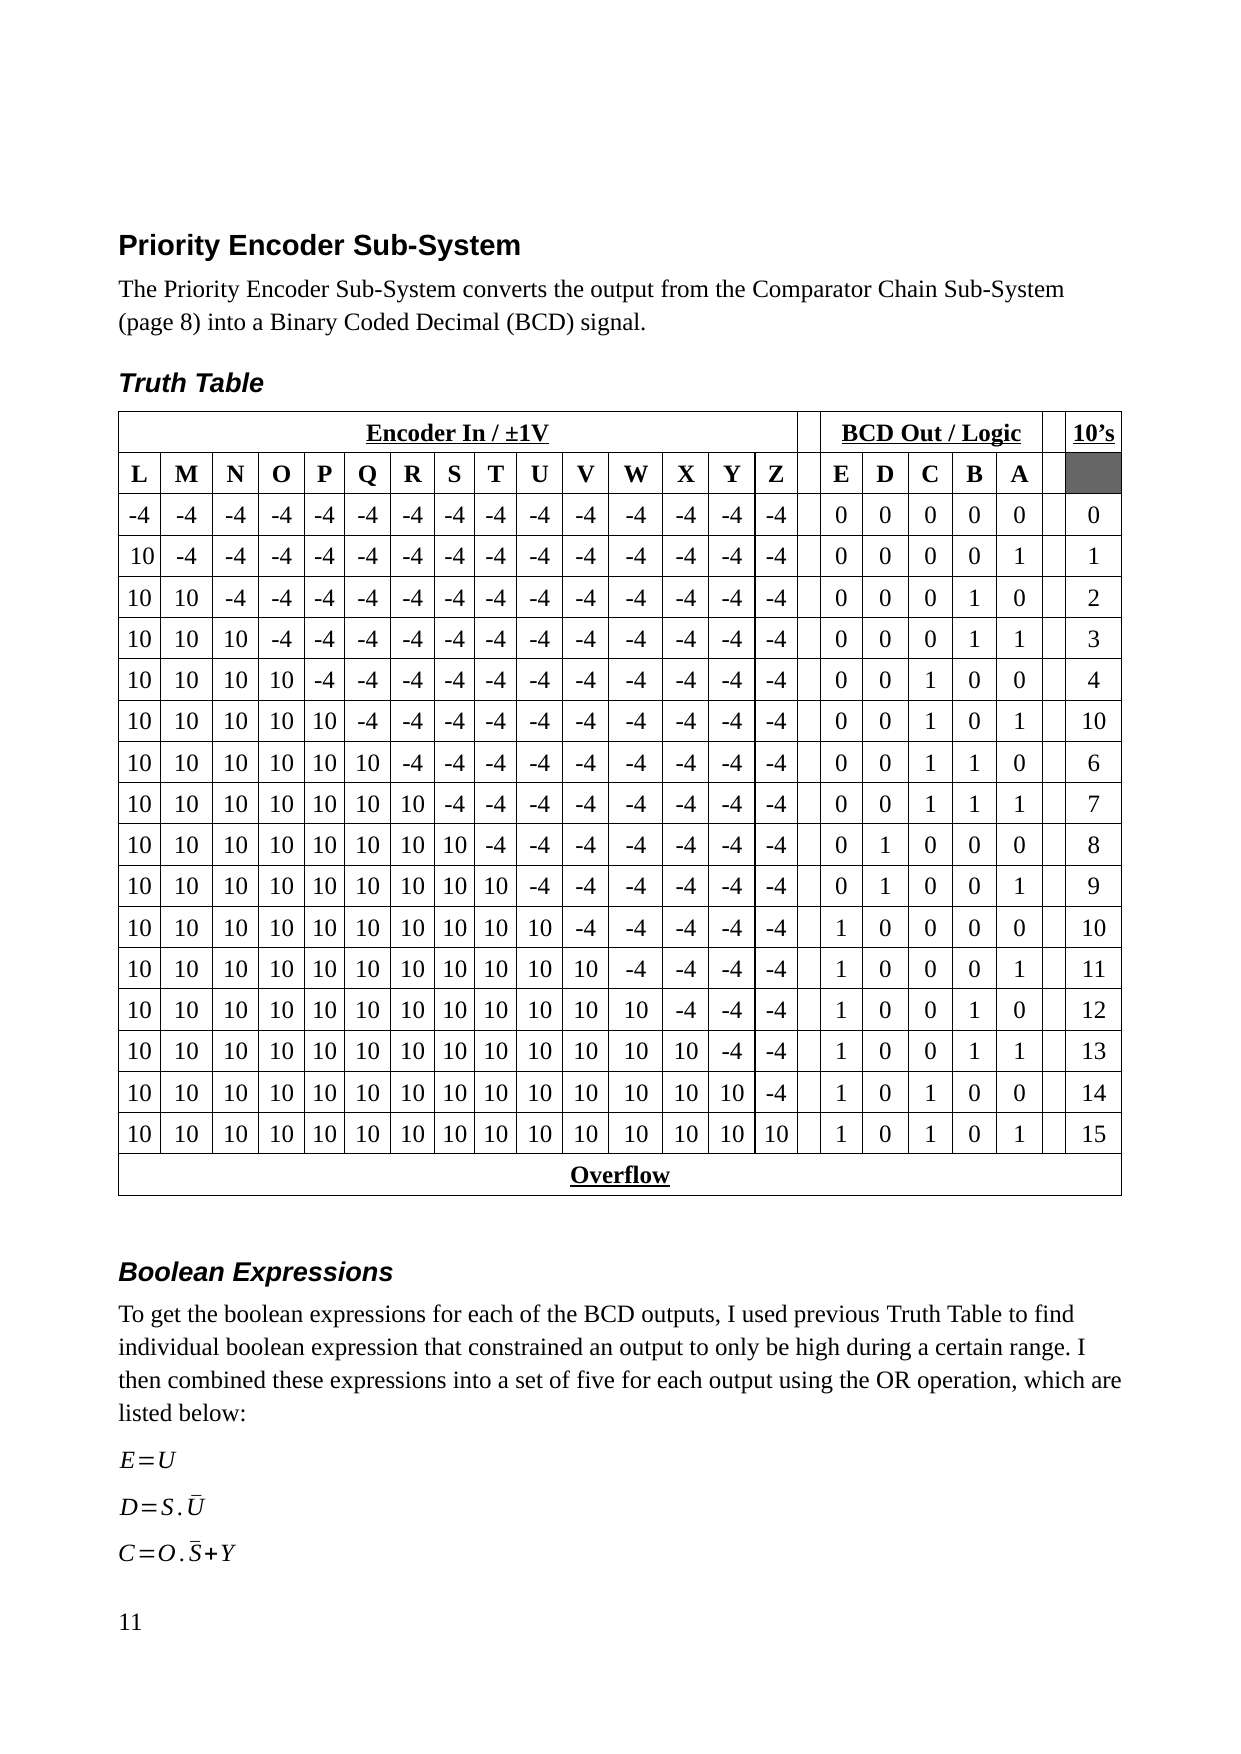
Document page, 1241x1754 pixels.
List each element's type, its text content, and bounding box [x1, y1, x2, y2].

table_cell 0 [909, 577, 952, 617]
table_cell 10 [391, 989, 434, 1029]
table_cell 1 [953, 618, 996, 658]
table_cell 0 [821, 742, 862, 782]
table_cell 0 [863, 989, 908, 1029]
table_cell 0 [997, 989, 1042, 1029]
table_cell 10 [259, 659, 304, 699]
table_cell 10 [391, 824, 434, 864]
table_cell 10 [435, 907, 474, 947]
table_cell [1043, 1072, 1065, 1112]
table_cell 10 [391, 907, 434, 947]
table_cell -4 [475, 742, 516, 782]
table_cell 0 [821, 659, 862, 699]
table_cell [798, 1113, 820, 1153]
table_header Encoder In / ±1V [119, 412, 797, 452]
table_cell 1 [1066, 536, 1121, 576]
table_cell 0 [821, 783, 862, 823]
table_cell W [609, 453, 662, 493]
table_cell 0 [909, 948, 952, 988]
table_cell [1043, 1113, 1065, 1153]
table_cell B [953, 453, 996, 493]
table_cell 10 [213, 742, 258, 782]
table_cell 1 [821, 1113, 862, 1153]
table_cell 10 [391, 866, 434, 906]
table_cell 0 [909, 494, 952, 534]
table_cell -4 [475, 536, 516, 576]
table_cell 0 [863, 1031, 908, 1071]
table_cell 10 [563, 1031, 608, 1071]
table_cell 10 [435, 1031, 474, 1071]
table_cell -4 [609, 948, 662, 988]
table_cell 0 [863, 783, 908, 823]
subtitle Boolean Expressions [118, 1256, 1122, 1287]
table_cell 10 [391, 1072, 434, 1112]
table_cell 0 [821, 577, 862, 617]
table_cell 0 [997, 577, 1042, 617]
table_cell -4 [305, 536, 344, 576]
table_cell -4 [563, 536, 608, 576]
table_cell -4 [435, 494, 474, 534]
table_cell 10 [709, 1072, 754, 1112]
table_cell 0 [863, 1113, 908, 1153]
table_cell 1 [821, 989, 862, 1029]
table_cell 0 [909, 989, 952, 1029]
table_cell Q [345, 453, 390, 493]
table_cell 14 [1066, 1072, 1121, 1112]
table_cell 0 [909, 866, 952, 906]
table_cell 10 [475, 948, 516, 988]
table_cell 10 [119, 824, 160, 864]
table_cell -4 [475, 701, 516, 741]
table_cell 10 [161, 577, 212, 617]
table_cell 10 [305, 701, 344, 741]
table_cell 10 [345, 1031, 390, 1071]
table_cell 1 [909, 742, 952, 782]
table_cell 10 [259, 824, 304, 864]
table_cell -4 [609, 494, 662, 534]
table_cell 10 [345, 1072, 390, 1112]
table_cell 10 [119, 866, 160, 906]
table_cell -4 [709, 536, 754, 576]
table_cell 10 [663, 1113, 708, 1153]
table_cell 10 [119, 577, 160, 617]
table_cell 1 [909, 783, 952, 823]
table_cell 10 [213, 824, 258, 864]
table_cell -4 [709, 659, 754, 699]
table_cell 10 [161, 618, 212, 658]
table_cell 10 [259, 866, 304, 906]
table_cell 1 [953, 783, 996, 823]
table_cell [1043, 701, 1065, 741]
table_cell -4 [709, 783, 754, 823]
table_cell [1043, 453, 1065, 493]
table_cell -4 [391, 494, 434, 534]
table_cell 10 [161, 1031, 212, 1071]
table_cell -4 [756, 989, 797, 1029]
table_cell 10 [119, 659, 160, 699]
table_cell 13 [1066, 1031, 1121, 1071]
table_cell [798, 494, 820, 534]
table_cell 10 [563, 989, 608, 1029]
table_cell -4 [119, 494, 160, 534]
table_cell -4 [663, 907, 708, 947]
table_cell 10 [119, 701, 160, 741]
table_cell [1043, 742, 1065, 782]
table_cell -4 [475, 783, 516, 823]
table_cell 10 [435, 989, 474, 1029]
table_cell 10 [609, 989, 662, 1029]
table_cell -4 [709, 577, 754, 617]
table_cell 10 [259, 1072, 304, 1112]
table_cell 0 [863, 948, 908, 988]
table_cell 10 [517, 907, 562, 947]
table_cell -4 [517, 659, 562, 699]
table_cell 10 [345, 907, 390, 947]
table_cell -4 [563, 742, 608, 782]
table_cell 10 [475, 1113, 516, 1153]
table_cell R [391, 453, 434, 493]
table_cell 10 [119, 536, 160, 576]
table_cell 10 [161, 866, 212, 906]
table_cell 10 [259, 948, 304, 988]
table_cell -4 [391, 742, 434, 782]
table_cell 0 [863, 618, 908, 658]
table_cell T [475, 453, 516, 493]
table_header [798, 412, 820, 452]
table_cell [1043, 824, 1065, 864]
table_cell 0 [997, 494, 1042, 534]
table_cell -4 [517, 824, 562, 864]
table_cell -4 [435, 659, 474, 699]
table_cell -4 [475, 659, 516, 699]
table_cell 10 [435, 948, 474, 988]
table_cell 10 [119, 1031, 160, 1071]
table_cell -4 [391, 577, 434, 617]
table_cell A [997, 453, 1042, 493]
subtitle Truth Table [118, 367, 1122, 398]
table_header BCD Out / Logic [821, 412, 1042, 452]
table_cell 1 [997, 618, 1042, 658]
table_cell O [259, 453, 304, 493]
table_cell 10 [259, 907, 304, 947]
table_cell 1 [997, 701, 1042, 741]
table_cell 10 [517, 948, 562, 988]
table_cell -4 [517, 618, 562, 658]
table_cell -4 [345, 536, 390, 576]
table_cell -4 [663, 866, 708, 906]
table_cell -4 [756, 577, 797, 617]
table_cell 10 [161, 1113, 212, 1153]
table_cell 10 [345, 824, 390, 864]
table_cell -4 [345, 577, 390, 617]
table_cell -4 [517, 701, 562, 741]
table_cell 10 [609, 1072, 662, 1112]
table_cell C [909, 453, 952, 493]
table_cell 1 [953, 742, 996, 782]
table_cell -4 [391, 659, 434, 699]
table_cell 0 [953, 866, 996, 906]
table_cell [798, 618, 820, 658]
table_cell [798, 1031, 820, 1071]
table_cell [1043, 783, 1065, 823]
table_cell D [863, 453, 908, 493]
table_cell -4 [563, 866, 608, 906]
table_cell 10 [161, 742, 212, 782]
table_cell -4 [435, 783, 474, 823]
table_cell -4 [305, 577, 344, 617]
table_cell -4 [756, 494, 797, 534]
table_cell [1043, 989, 1065, 1029]
table_cell 10 [259, 989, 304, 1029]
table_cell 0 [863, 1072, 908, 1112]
table_cell 7 [1066, 783, 1121, 823]
table_cell -4 [709, 989, 754, 1029]
table_cell -4 [756, 701, 797, 741]
table_cell 0 [863, 659, 908, 699]
table_cell -4 [517, 783, 562, 823]
table_cell [1043, 948, 1065, 988]
table_cell 10 [563, 1113, 608, 1153]
table_cell -4 [709, 701, 754, 741]
table_cell 10 [213, 783, 258, 823]
table_cell [1043, 618, 1065, 658]
table_cell -4 [609, 659, 662, 699]
table_cell 1 [909, 1113, 952, 1153]
table_cell 1 [997, 783, 1042, 823]
table_cell [798, 453, 820, 493]
table_cell 1 [997, 866, 1042, 906]
table_cell -4 [609, 742, 662, 782]
table_cell -4 [663, 948, 708, 988]
table_cell 1 [821, 907, 862, 947]
table_cell 10 [663, 1031, 708, 1071]
text To get the boolean expressions for each of the BCD outputs, I used previous Truth Table to find individual boolean expression that constrained an output to only be high during a certain range. I then combined these expressions into a set of five for each output using the OR operation, which are listed below: [118, 1299, 1122, 1427]
table_cell Overflow [119, 1154, 1121, 1194]
table_cell 10 [213, 1113, 258, 1153]
table_cell [798, 742, 820, 782]
table_cell -4 [756, 1031, 797, 1071]
table_cell 10 [259, 1113, 304, 1153]
table_cell -4 [213, 577, 258, 617]
table_cell 10 [119, 742, 160, 782]
table_cell 10 [161, 824, 212, 864]
table_cell 0 [863, 907, 908, 947]
table_cell -4 [517, 742, 562, 782]
table_cell 0 [863, 701, 908, 741]
table_cell -4 [345, 659, 390, 699]
table_cell [1043, 907, 1065, 947]
table_cell -4 [563, 824, 608, 864]
table_cell 10 [119, 907, 160, 947]
table_cell 10 [435, 1113, 474, 1153]
table_cell 10 [1066, 907, 1121, 947]
table_cell 10 [345, 866, 390, 906]
table_cell 10 [259, 742, 304, 782]
table_cell -4 [756, 783, 797, 823]
table_cell 1 [821, 1072, 862, 1112]
table_cell 0 [863, 536, 908, 576]
table_cell -4 [756, 907, 797, 947]
table_cell 1 [997, 1113, 1042, 1153]
table_cell 10 [305, 1031, 344, 1071]
table_cell 10 [305, 742, 344, 782]
table_cell -4 [345, 701, 390, 741]
table_cell 1 [863, 866, 908, 906]
table_cell [798, 1072, 820, 1112]
table_header [1043, 412, 1065, 452]
table_cell -4 [345, 618, 390, 658]
table_cell 0 [863, 494, 908, 534]
table_cell 10 [213, 907, 258, 947]
table_cell 1 [997, 948, 1042, 988]
table_cell 0 [909, 824, 952, 864]
table_cell -4 [517, 494, 562, 534]
table_cell 1 [997, 536, 1042, 576]
table_cell -4 [663, 577, 708, 617]
table_cell 10 [213, 618, 258, 658]
table_cell 10 [475, 907, 516, 947]
table_cell 10 [119, 783, 160, 823]
table_cell -4 [435, 536, 474, 576]
table_cell 10 [435, 824, 474, 864]
table_cell 10 [345, 1113, 390, 1153]
table_cell N [213, 453, 258, 493]
table_cell 10 [1066, 701, 1121, 741]
table_cell 2 [1066, 577, 1121, 617]
table_cell 10 [305, 783, 344, 823]
table_cell 10 [213, 1072, 258, 1112]
table_cell 0 [953, 659, 996, 699]
table_cell -4 [609, 577, 662, 617]
table_cell 10 [161, 907, 212, 947]
table_cell 12 [1066, 989, 1121, 1029]
table_cell 0 [997, 1072, 1042, 1112]
table_cell 0 [909, 1031, 952, 1071]
table_cell -4 [161, 536, 212, 576]
table_cell 10 [161, 1072, 212, 1112]
table_cell 10 [259, 783, 304, 823]
table_cell 10 [119, 1113, 160, 1153]
table_cell 10 [161, 989, 212, 1029]
table_cell M [161, 453, 212, 493]
table_cell 3 [1066, 618, 1121, 658]
table_cell V [563, 453, 608, 493]
table_cell 10 [119, 948, 160, 988]
table_cell 10 [213, 948, 258, 988]
table_cell -4 [709, 742, 754, 782]
table_cell -4 [663, 989, 708, 1029]
table_cell 0 [863, 577, 908, 617]
table_cell 11 [1066, 948, 1121, 988]
table_cell U [517, 453, 562, 493]
table_cell 1 [997, 1031, 1042, 1071]
table_cell 0 [821, 866, 862, 906]
table_cell -4 [259, 577, 304, 617]
table_cell -4 [475, 494, 516, 534]
table_cell 0 [953, 494, 996, 534]
table_cell 8 [1066, 824, 1121, 864]
table_cell -4 [709, 866, 754, 906]
table_cell -4 [709, 618, 754, 658]
table_cell -4 [563, 907, 608, 947]
table_cell L [119, 453, 160, 493]
table_cell 1 [821, 1031, 862, 1071]
table_cell 0 [821, 618, 862, 658]
table_cell X [663, 453, 708, 493]
table_cell 1 [953, 1031, 996, 1071]
table_cell -4 [563, 659, 608, 699]
table_cell S [435, 453, 474, 493]
table_cell 0 [821, 824, 862, 864]
table_cell 10 [119, 1072, 160, 1112]
table_cell 10 [259, 1031, 304, 1071]
table_cell 10 [161, 948, 212, 988]
table_cell -4 [756, 948, 797, 988]
table_cell -4 [305, 494, 344, 534]
table_cell -4 [663, 783, 708, 823]
table_cell -4 [517, 536, 562, 576]
table_cell 10 [517, 1072, 562, 1112]
table_cell [798, 701, 820, 741]
table_cell 0 [863, 742, 908, 782]
table_cell 0 [821, 494, 862, 534]
table_cell -4 [563, 701, 608, 741]
table_cell -4 [391, 701, 434, 741]
table_cell -4 [663, 824, 708, 864]
table_cell 1 [953, 577, 996, 617]
table_cell 10 [305, 824, 344, 864]
table_cell -4 [756, 1072, 797, 1112]
table_cell 10 [609, 1031, 662, 1071]
table_cell 1 [909, 701, 952, 741]
table_cell 4 [1066, 659, 1121, 699]
table_cell [798, 659, 820, 699]
table_cell [798, 536, 820, 576]
table_cell -4 [563, 577, 608, 617]
table_cell 0 [821, 536, 862, 576]
subtitle Priority Encoder Sub-System [118, 228, 1122, 261]
table_cell 10 [563, 948, 608, 988]
table_cell 1 [821, 948, 862, 988]
table_cell 10 [345, 948, 390, 988]
table_cell -4 [305, 659, 344, 699]
table_cell [798, 948, 820, 988]
table_cell 0 [997, 824, 1042, 864]
table_cell Y [709, 453, 754, 493]
table_cell -4 [435, 701, 474, 741]
table_cell 0 [953, 907, 996, 947]
table_cell [1043, 659, 1065, 699]
table_cell 10 [517, 1031, 562, 1071]
table_cell 10 [213, 659, 258, 699]
table_cell Z [756, 453, 797, 493]
table_cell -4 [475, 618, 516, 658]
table_cell 10 [213, 989, 258, 1029]
table_cell 10 [213, 701, 258, 741]
table_cell -4 [709, 1031, 754, 1071]
table_cell -4 [663, 701, 708, 741]
table_cell [798, 907, 820, 947]
table_cell 0 [1066, 494, 1121, 534]
table_cell 10 [305, 948, 344, 988]
table_cell 0 [997, 659, 1042, 699]
table_cell 10 [435, 866, 474, 906]
table_cell -4 [391, 618, 434, 658]
table_cell 0 [953, 824, 996, 864]
table_cell -4 [709, 948, 754, 988]
table_cell 10 [435, 1072, 474, 1112]
table_cell 10 [345, 989, 390, 1029]
table_cell 6 [1066, 742, 1121, 782]
table_cell 9 [1066, 866, 1121, 906]
text The Priority Encoder Sub-System converts the output from the Comparator Chain Sub-System (page 9) into a Binary Coded Decimal (BCD) signal. [118, 274, 1122, 336]
table_cell -4 [609, 824, 662, 864]
table_cell 10 [305, 866, 344, 906]
table_cell 10 [475, 866, 516, 906]
table_cell 0 [953, 1113, 996, 1153]
table_cell 10 [391, 783, 434, 823]
table_cell -4 [345, 494, 390, 534]
table_cell 0 [909, 536, 952, 576]
table_cell -4 [563, 783, 608, 823]
table_cell [1066, 453, 1121, 493]
table_cell -4 [709, 824, 754, 864]
table_cell 10 [213, 866, 258, 906]
table_cell 10 [475, 989, 516, 1029]
table_cell 10 [161, 783, 212, 823]
table_cell 10 [213, 1031, 258, 1071]
table_cell 15 [1066, 1113, 1121, 1153]
table_cell -4 [609, 701, 662, 741]
table_cell [1043, 494, 1065, 534]
table_cell 0 [953, 1072, 996, 1112]
table_cell 0 [997, 907, 1042, 947]
table_cell [798, 989, 820, 1029]
table_cell -4 [435, 742, 474, 782]
table_cell -4 [609, 907, 662, 947]
table_cell 10 [305, 1072, 344, 1112]
table_cell -4 [435, 618, 474, 658]
table_cell [1043, 577, 1065, 617]
table_cell 10 [161, 659, 212, 699]
table_cell [1043, 536, 1065, 576]
table_cell 10 [345, 742, 390, 782]
table_header 10’s [1066, 412, 1121, 452]
table_cell -4 [709, 907, 754, 947]
table_cell -4 [609, 536, 662, 576]
table_cell 10 [563, 1072, 608, 1112]
table_cell 1 [863, 824, 908, 864]
table_cell -4 [563, 618, 608, 658]
table_cell -4 [609, 866, 662, 906]
table_cell -4 [756, 618, 797, 658]
table_cell -4 [213, 494, 258, 534]
table_cell 1 [909, 1072, 952, 1112]
table_cell -4 [609, 618, 662, 658]
table_cell -4 [259, 494, 304, 534]
table_cell 10 [305, 1113, 344, 1153]
table_cell -4 [756, 866, 797, 906]
table_cell 10 [119, 989, 160, 1029]
table_cell -4 [663, 742, 708, 782]
table_cell 10 [259, 701, 304, 741]
table_cell 10 [305, 907, 344, 947]
table_cell 10 [475, 1072, 516, 1112]
table_cell -4 [161, 494, 212, 534]
table_cell 0 [997, 742, 1042, 782]
table_cell -4 [259, 536, 304, 576]
table_cell -4 [756, 536, 797, 576]
table_cell -4 [391, 536, 434, 576]
table_cell [798, 824, 820, 864]
table_cell [798, 577, 820, 617]
table_cell 10 [391, 1113, 434, 1153]
table_cell -4 [609, 783, 662, 823]
table_cell 10 [345, 783, 390, 823]
table_cell -4 [563, 494, 608, 534]
table_cell -4 [517, 866, 562, 906]
table_cell P [305, 453, 344, 493]
table_cell -4 [213, 536, 258, 576]
table_cell -4 [517, 577, 562, 617]
table_cell 10 [475, 1031, 516, 1071]
table_cell -4 [663, 659, 708, 699]
table_cell -4 [756, 659, 797, 699]
table_cell -4 [435, 577, 474, 617]
table_cell 10 [756, 1113, 797, 1153]
table_cell 10 [517, 1113, 562, 1153]
table_cell 10 [609, 1113, 662, 1153]
table_cell [798, 866, 820, 906]
table_cell 0 [821, 701, 862, 741]
table_cell 10 [663, 1072, 708, 1112]
table_cell 0 [953, 701, 996, 741]
table_cell 0 [953, 536, 996, 576]
table_cell 10 [709, 1113, 754, 1153]
table_cell 10 [517, 989, 562, 1029]
table_cell -4 [475, 577, 516, 617]
table_cell -4 [756, 742, 797, 782]
table_cell -4 [475, 824, 516, 864]
table_cell 10 [391, 1031, 434, 1071]
table_cell -4 [663, 618, 708, 658]
table_cell 1 [953, 989, 996, 1029]
table_cell -4 [259, 618, 304, 658]
table_cell -4 [305, 618, 344, 658]
table_cell [1043, 1031, 1065, 1071]
table_cell [1043, 866, 1065, 906]
table_cell 1 [909, 659, 952, 699]
table_cell [798, 783, 820, 823]
table_cell 0 [909, 618, 952, 658]
table_cell 10 [305, 989, 344, 1029]
table_cell 10 [119, 618, 160, 658]
table_cell 10 [391, 948, 434, 988]
table_cell -4 [756, 824, 797, 864]
table_cell E [821, 453, 862, 493]
table_cell -4 [709, 494, 754, 534]
table_cell 0 [909, 907, 952, 947]
table_cell -4 [663, 494, 708, 534]
table_cell -4 [663, 536, 708, 576]
table_cell 0 [953, 948, 996, 988]
table_cell 10 [161, 701, 212, 741]
